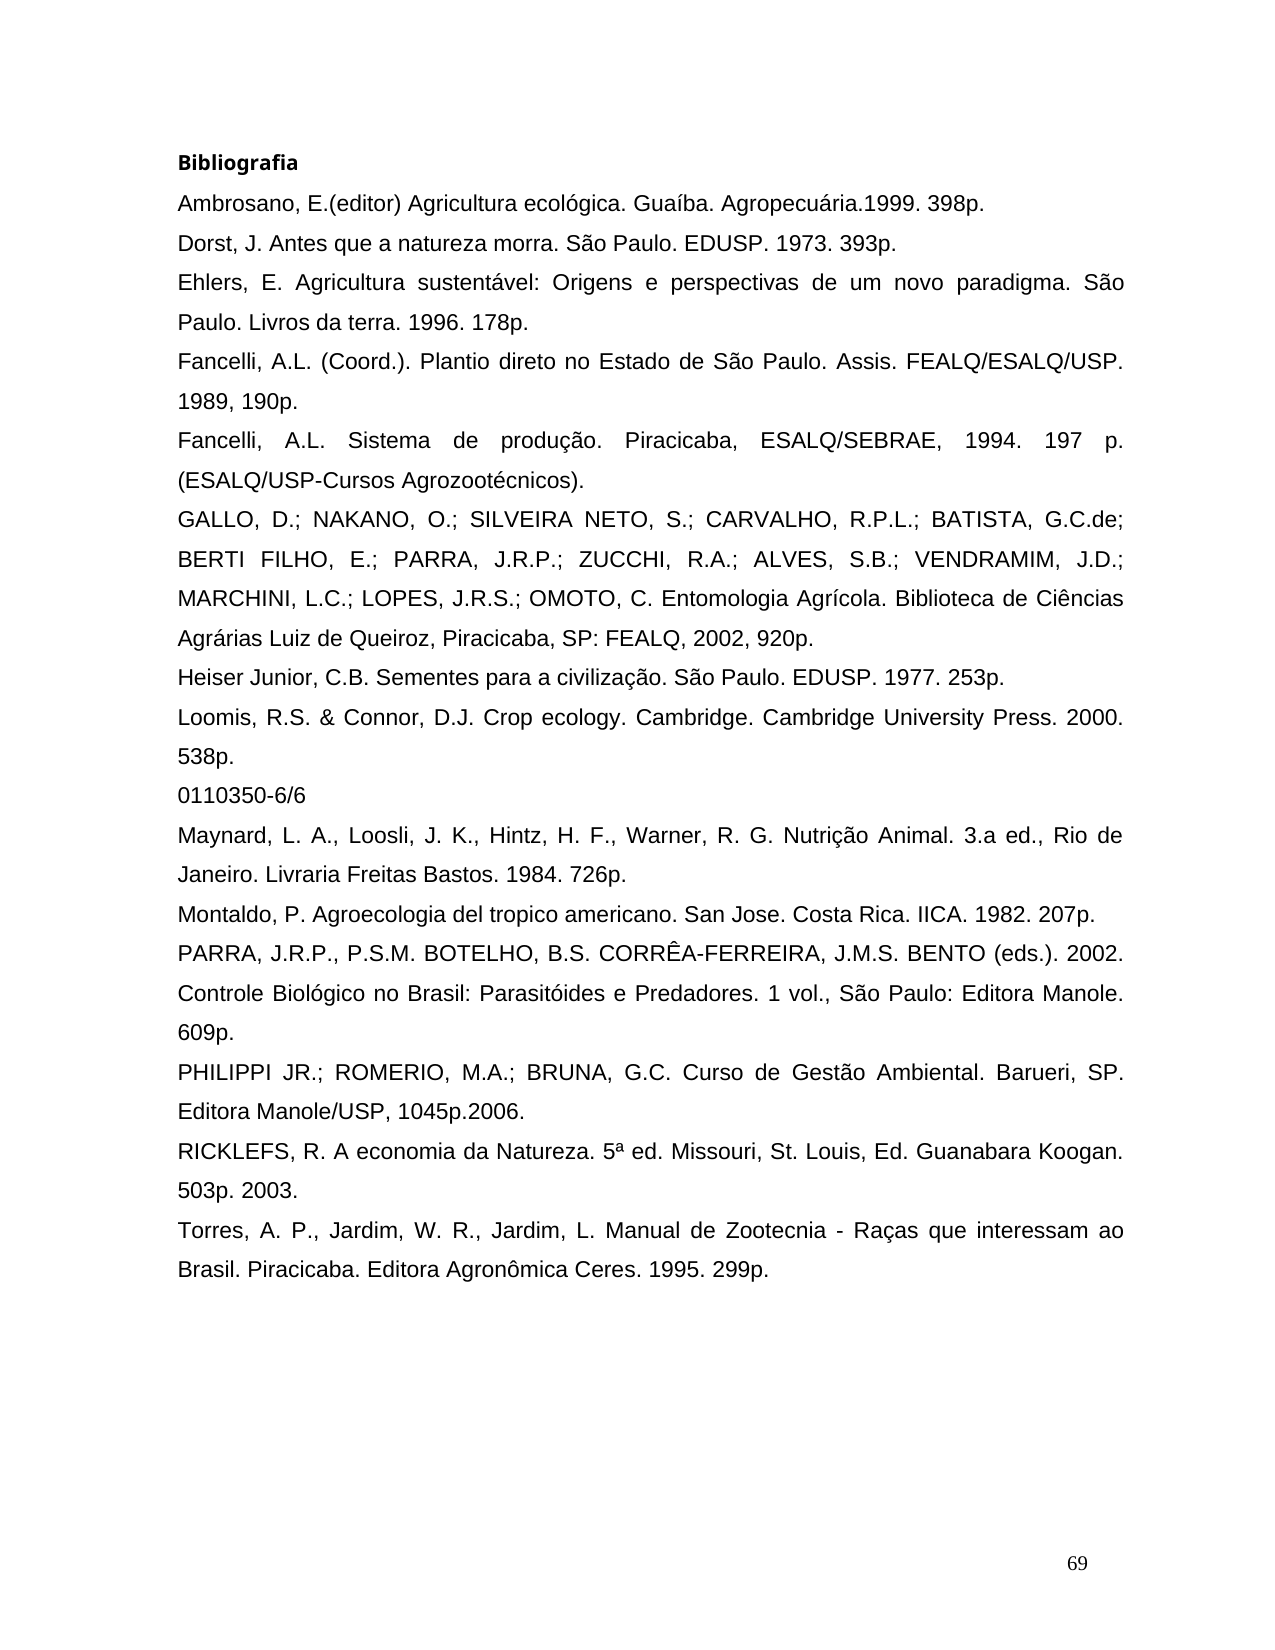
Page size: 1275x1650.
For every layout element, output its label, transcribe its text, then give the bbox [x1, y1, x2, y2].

text Fancelli, A.L. Sistema de produção. Piracicaba, ESALQ/SEBRAE, 1994. 197 p. (ESALQ/USP-Cursos Agrozootécnicos). [177, 427, 1125, 493]
text PARRA, J.R.P., P.S.M. BOTELHO, B.S. CORRÊA-FERREIRA, J.M.S. BENTO (eds.). 2002. Controle Biológico no Brasil: Parasitóides e Predadores. 1 vol., São Paulo: Editora Manole. 609p. [177, 940, 1125, 1046]
text 0110350-6/6 [177, 782, 1125, 809]
text Fancelli, A.L. (Coord.). Plantio direto no Estado de São Paulo. Assis. FEALQ/ESALQ/USP. 1989, 190p. [177, 348, 1125, 414]
text GALLO, D.; NAKANO, O.; SILVEIRA NETO, S.; CARVALHO, R.P.L.; BATISTA, G.C.de; BERTI FILHO, E.; PARRA, J.R.P.; ZUCCHI, R.A.; ALVES, S.B.; VENDRAMIM, J.D.; MARCHINI, L.C.; LOPES, J.R.S.; OMOTO, C. Entomologia Agrícola. Biblioteca de Ciências Agrárias Luiz de Queiroz, Piracicaba, SP: FEALQ, 2002, 920p. [177, 506, 1125, 651]
text Loomis, R.S. & Connor, D.J. Crop ecology. Cambridge. Cambridge University Press. 2000. 538p. [177, 703, 1125, 769]
text Dorst, J. Antes que a natureza morra. São Paulo. EDUSP. 1973. 393p. [177, 230, 1125, 256]
text PHILIPPI JR.; ROMERIO, M.A.; BRUNA, G.C. Curso de Gestão Ambiental. Barueri, SP. Editora Manole/USP, 1045p.2006. [177, 1059, 1125, 1124]
text Maynard, L. A., Loosli, J. K., Hintz, H. F., Warner, R. G. Nutrição Animal. 3.a ed., Rio de Janeiro. Livraria Freitas Bastos. 1984. 726p. [177, 822, 1125, 888]
text Heiser Junior, C.B. Sementes para a civilização. São Paulo. EDUSP. 1977. 253p. [177, 664, 1125, 690]
text Montaldo, P. Agroecologia del tropico americano. San Jose. Costa Rica. IICA. 1982. 207p. [177, 901, 1125, 927]
text Torres, A. P., Jardim, W. R., Jardim, L. Manual de Zootecnia - Raças que interessam ao Brasil. Piracicaba. Editora Agronômica Ceres. 1995. 299p. [177, 1217, 1125, 1282]
text Bibliografia [177, 148, 1125, 176]
text RICKLEFS, R. A economia da Natureza. 5ª ed. Missouri, St. Louis, Ed. Guanabara Koogan. 503p. 2003. [177, 1138, 1125, 1203]
text Ehlers, E. Agricultura sustentável: Origens e perspectivas de um novo paradigma. São Paulo. Livros da terra. 1996. 178p. [177, 269, 1125, 335]
text Ambrosano, E.(editor) Agricultura ecológica. Guaíba. Agropecuária.1999. 398p. [177, 190, 1125, 217]
